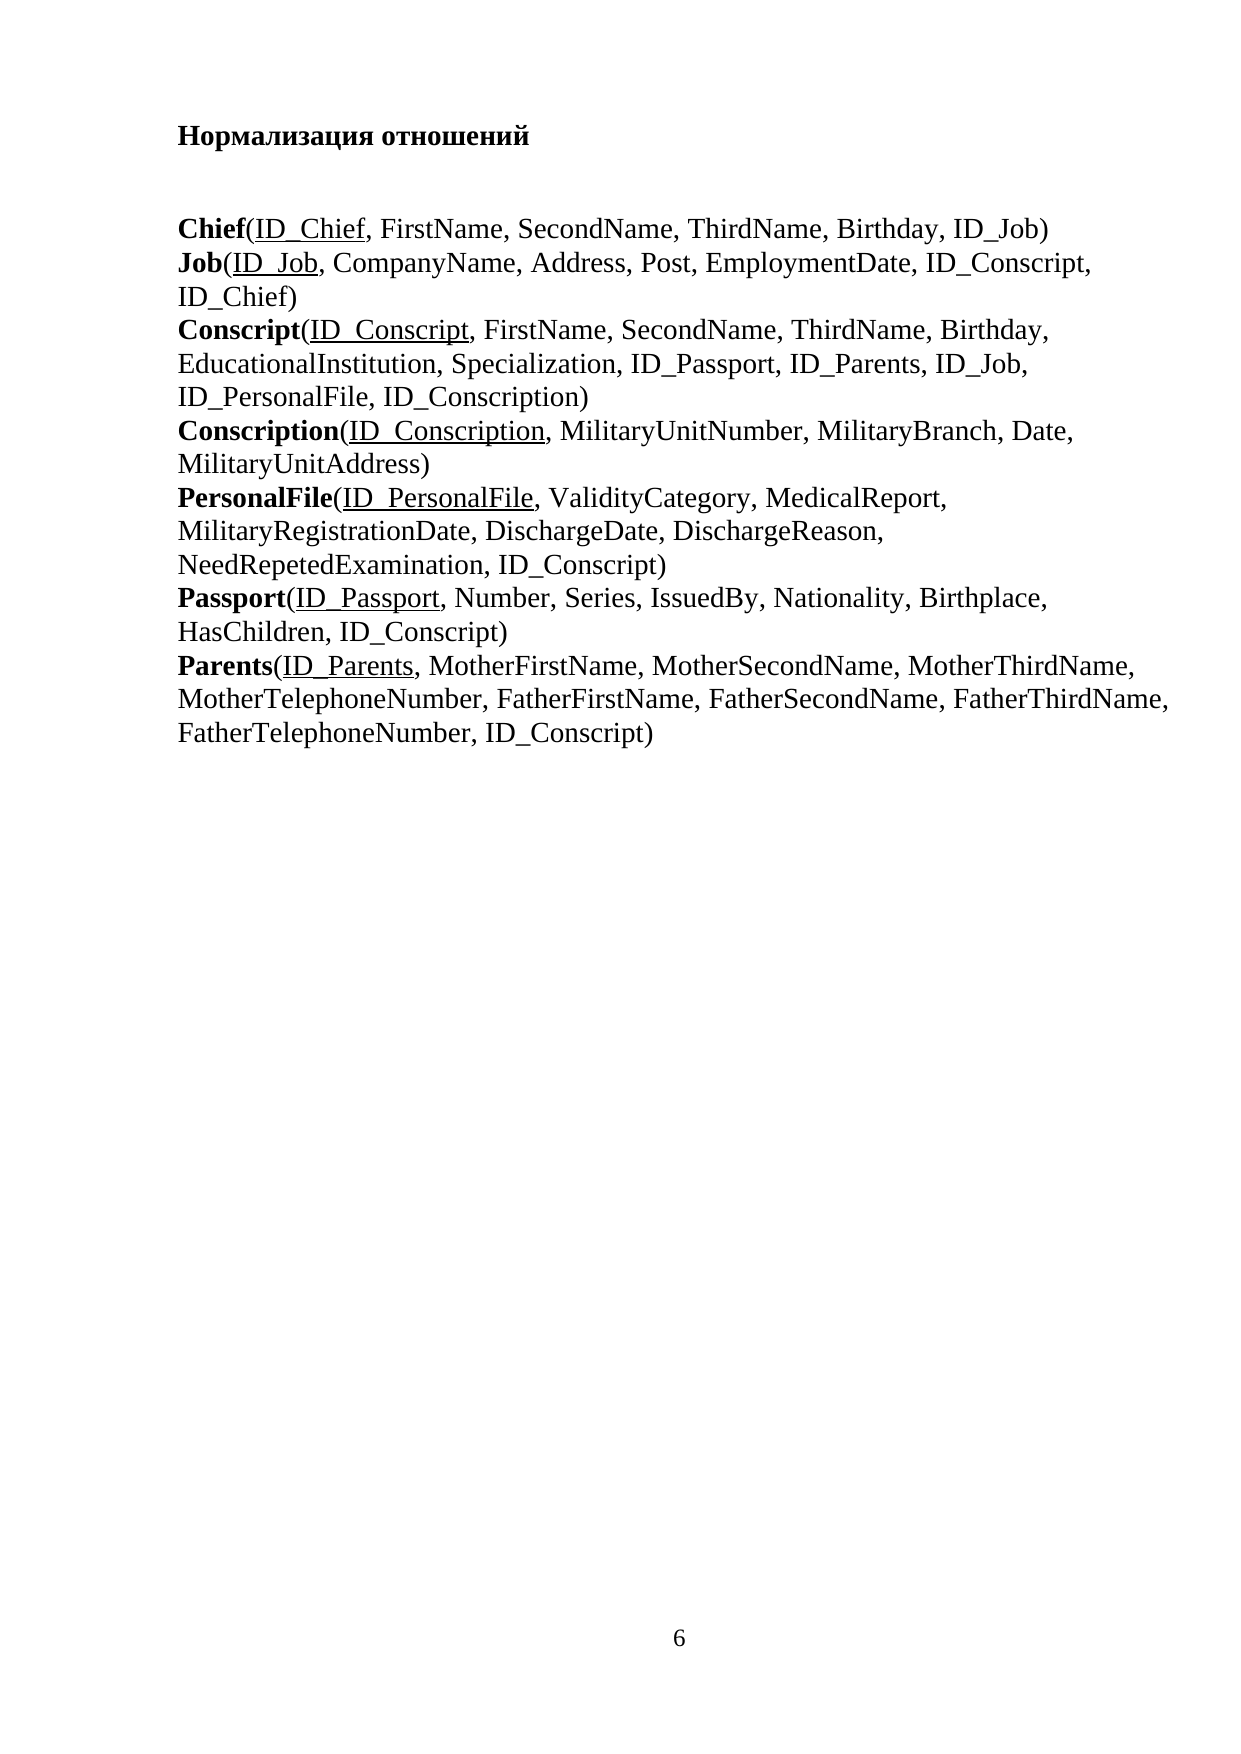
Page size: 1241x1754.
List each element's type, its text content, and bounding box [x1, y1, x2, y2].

text Parents(ID_Parents, MotherFirstName, MotherSecondName, MotherThirdName, MotherTelephoneNumber, FatherFirstName, FatherSecondName, FatherThirdName, FatherTelephoneNumber, ID_Conscript) [177, 648, 1181, 748]
text PersonalFile(ID_PersonalFile, ValidityCategory, MedicalReport, MilitaryRegistrationDate, DischargeDate, DischargeReason, NeedRepetedExamination, ID_Conscript) [177, 480, 1181, 581]
text Job(ID_Job, CompanyName, Address, Post, EmploymentDate, ID_Conscript, ID_Chief) [177, 245, 1181, 312]
text Chief(ID_Chief, FirstName, SecondName, ThirdName, Birthday, ID_Job) [177, 212, 1181, 245]
text Нормализация отношений [177, 118, 1181, 152]
text Conscript(ID_Conscript, FirstName, SecondName, ThirdName, Birthday, EducationalInstitution, Specialization, ID_Passport, ID_Parents, ID_Job, ID_PersonalFile, ID_Conscription) [177, 312, 1181, 413]
text Conscription(ID_Conscription, MilitaryUnitNumber, MilitaryBranch, Date, MilitaryUnitAddress) [177, 413, 1181, 480]
text Passport(ID_Passport, Number, Series, IssuedBy, Nationality, Birthplace, HasChildren, ID_Conscript) [177, 581, 1181, 648]
